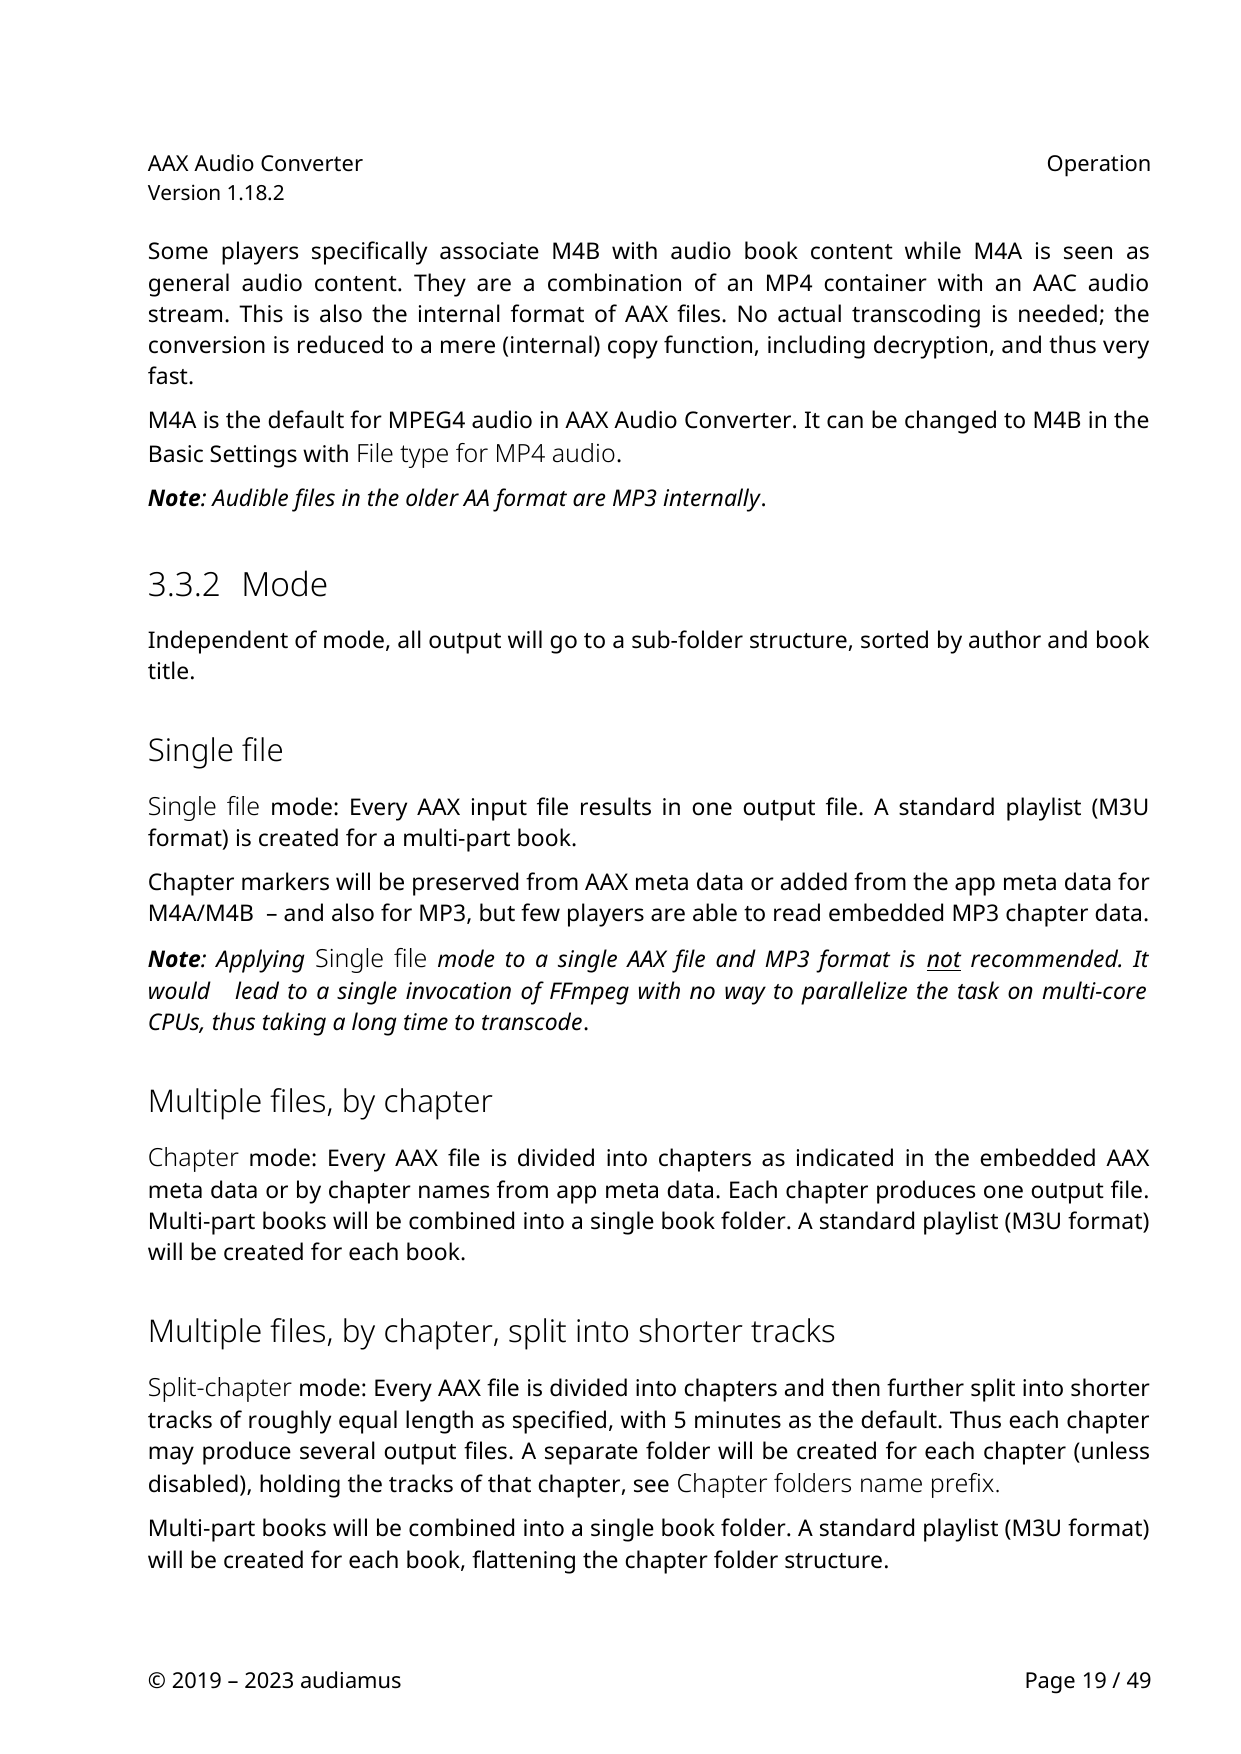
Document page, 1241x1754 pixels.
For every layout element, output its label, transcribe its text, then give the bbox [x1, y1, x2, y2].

text Chapter markers will be preserved from AAX meta data or added from the app meta data for M4A/M4B – and also for MP3, but few players are able to read embedded MP3 chapter data. [148, 866, 1152, 928]
subtitle Mode [148, 561, 1152, 606]
text Chapter mode: Every AAX file is divided into chapters as indicated in the embedded AAX meta data or by chapter names from app meta data. Each chapter produces one output file. Multi-part books will be combined into a single book folder. A standard playlist (M3U format) will be created for each book. [148, 1139, 1152, 1267]
text Independent of mode, all output will go to a sub-folder structure, sorted by author and book title. [148, 623, 1152, 686]
text Note: Applying Single file mode to a single AAX file and MP3 format is not recommended. It would lead to a single invocation of FFmpeg with no way to parallelize the task on multi-core CPUs, thus taking a long time to transcode. [148, 941, 1152, 1037]
text Single file mode: Every AAX input file results in one output file. A standard playlist (M3U format) is created for a multi-part book. [148, 788, 1152, 853]
text M4A is the default for MPEG4 audio in AAX Audio Converter. It can be changed to M4B in the Basic Settings with File type for MP4 audio. [148, 404, 1152, 469]
subtitle Single file [148, 728, 1152, 771]
subtitle Multiple files, by chapter [148, 1079, 1152, 1122]
text Split-chapter mode: Every AAX file is divided into chapters and then further split into shorter tracks of roughly equal length as specified, with 5 minutes as the default. Thus each chapter may produce several output files. A separate folder will be created for each chapter (unless disabled), holding the tracks of that chapter, see Chapter folders name prefix. [148, 1369, 1152, 1500]
text Multi-part books will be combined into a single book folder. A standard playlist (M3U format) will be created for each book, flattening the chapter folder structure. [148, 1512, 1152, 1575]
text Some players specifically associate M4B with audio book content while M4A is seen as general audio content. They are a combination of an MP4 container with an AAC audio stream. This is also the internal format of AAX files. No actual transcoding is needed; the conversion is reduced to a mere (internal) copy function, including decryption, and thus very fast. [148, 235, 1152, 392]
subtitle Multiple files, by chapter, split into shorter tracks [148, 1309, 1152, 1352]
text Note: Audible files in the older AA format are MP3 internally. [148, 482, 1152, 513]
